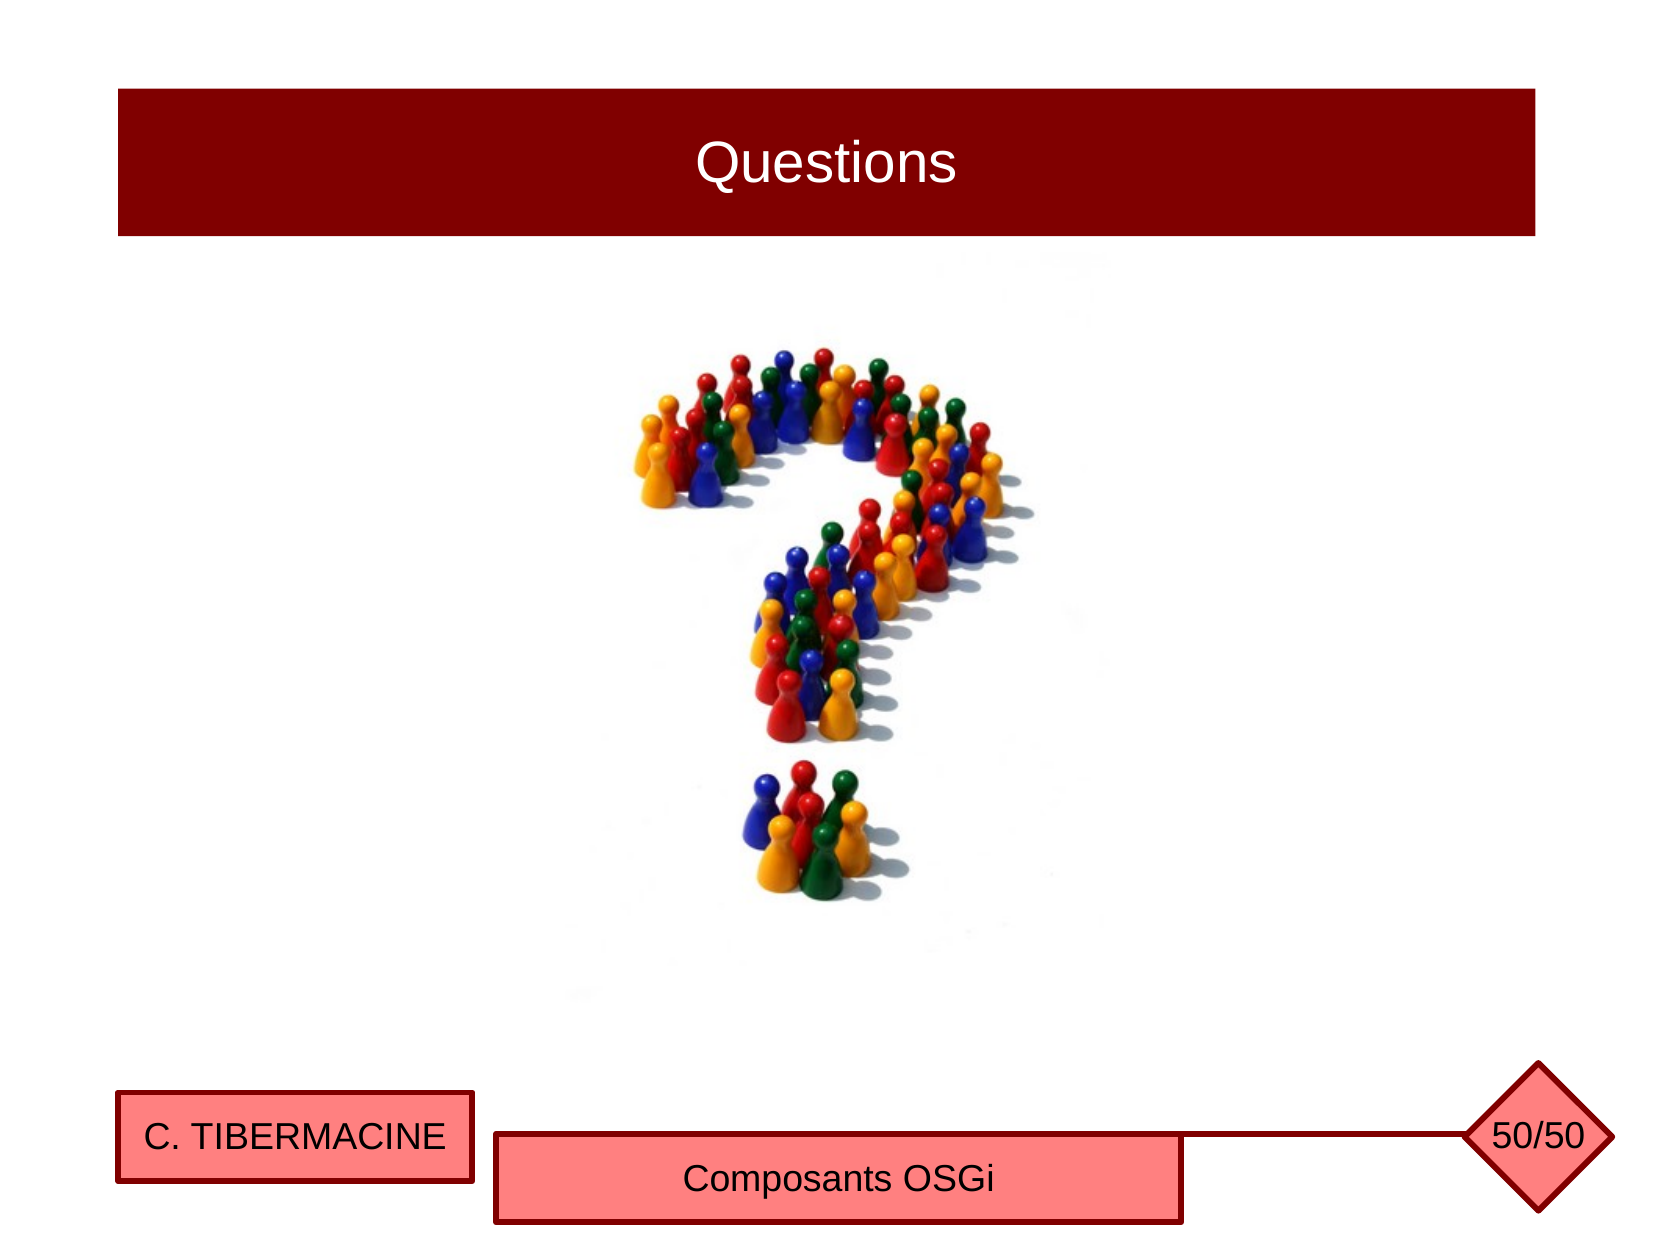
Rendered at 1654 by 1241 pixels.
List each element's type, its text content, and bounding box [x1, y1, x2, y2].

text_box [1601, 1125, 1613, 1149]
text_box [1464, 1125, 1476, 1149]
text_box [1533, 1206, 1544, 1211]
text_box C. TIBERMACINE [118, 1092, 473, 1182]
picture [565, 252, 1111, 1003]
text_box Questions [118, 88, 1536, 237]
text_box Composants OSGi [496, 1133, 1182, 1223]
text_box [1495, 1062, 1582, 1106]
text_box <number>/50 [1476, 1106, 1601, 1206]
